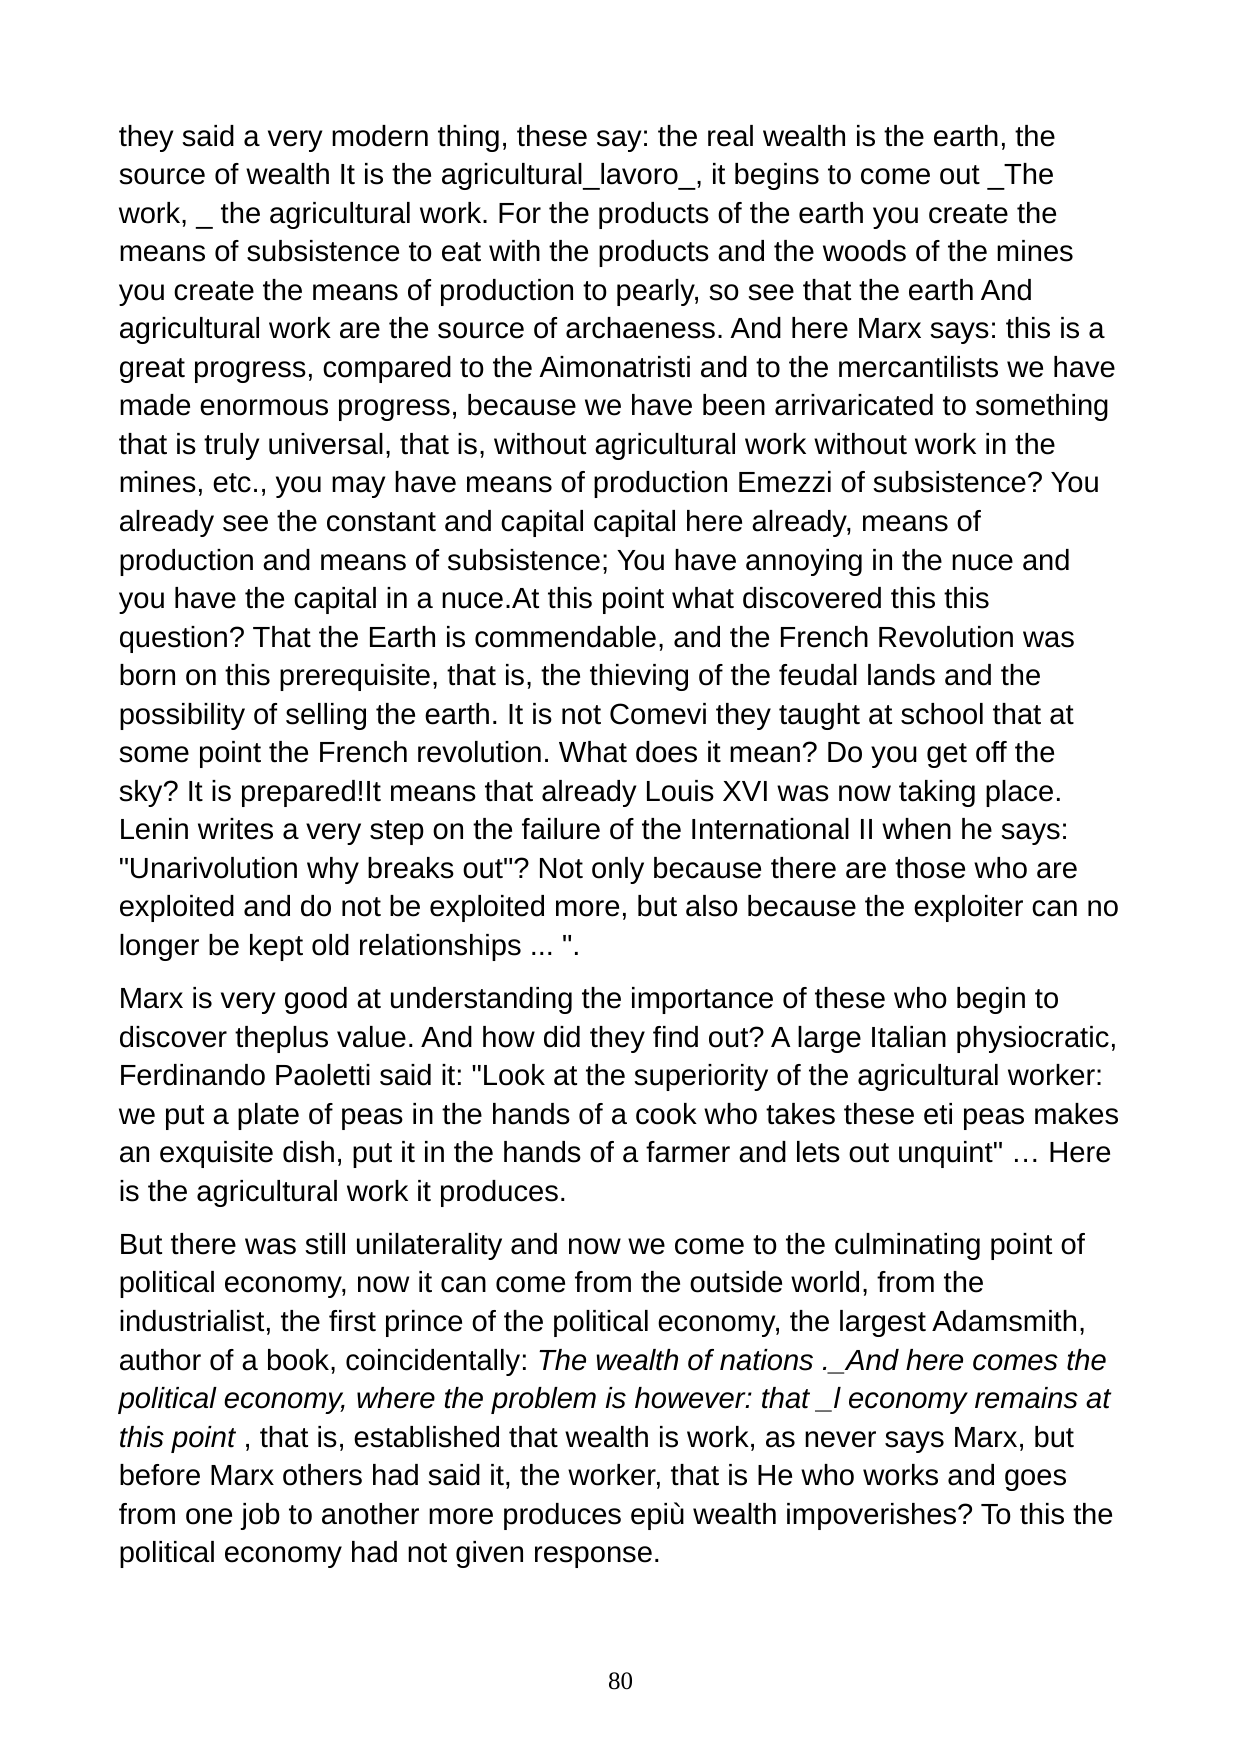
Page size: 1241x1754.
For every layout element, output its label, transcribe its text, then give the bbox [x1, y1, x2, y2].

text they said a very modern thing, these say: the real wealth is the earth, the source of wealth It is the agricultural_lavoro_, it begins to come out _The work, _ the agricultural work. For the products of the earth you create the means of subsistence to eat with the products and the woods of the mines you create the means of production to pearly, so see that the earth And agricultural work are the source of archaeness. And here Marx says: this is a great progress, compared to the Aimonatristi and to the mercantilists we have made enormous progress, because we have been arrivaricated to something that is truly universal, that is, without agricultural work without work in the mines, etc., you may have means of production Emezzi of subsistence? You already see the constant and capital capital here already, means of production and means of subsistence; You have annoying in the nuce and you have the capital in a nuce.At this point what discovered this this question? That the Earth is commendable, and the French Revolution was born on this prerequisite, that is, the thieving of the feudal lands and the possibility of selling the earth. It is not Comevi they taught at school that at some point the French revolution. What does it mean? Do you get off the sky? It is prepared!It means that already Louis XVI was now taking place. Lenin writes a very step on the failure of the International II when he says: "Unarivolution why breaks out"? Not only because there are those who are exploited and do not be exploited more, but also because the exploiter can no longer be kept old relationships ... ". [118, 118, 1122, 961]
text But there was still unilaterality and now we come to the culminating point of political economy, now it can come from the outside world, from the industrialist, the first prince of the political economy, the largest Adamsmith, author of a book, coincidentally: The wealth of nations ._And here comes the political economy, where the problem is however: that _l economy remains at this point , that is, established that wealth is work, as never says Marx, but before Marx others had said it, the worker, that is He who works and goes from one job to another more produces epiù wealth impoverishes? To this the political economy had not given response. [118, 1227, 1122, 1569]
text Marx is very good at understanding the importance of these who begin to discover theplus value. And how did they find out? A large Italian physiocratic, Ferdinando Paoletti said it: "Look at the superiority of the agricultural worker: we put a plate of peas in the hands of a cook who takes these eti peas makes an exquisite dish, put it in the hands of a farmer and lets out unquint" … Here is the agricultural work it produces. [118, 981, 1122, 1207]
